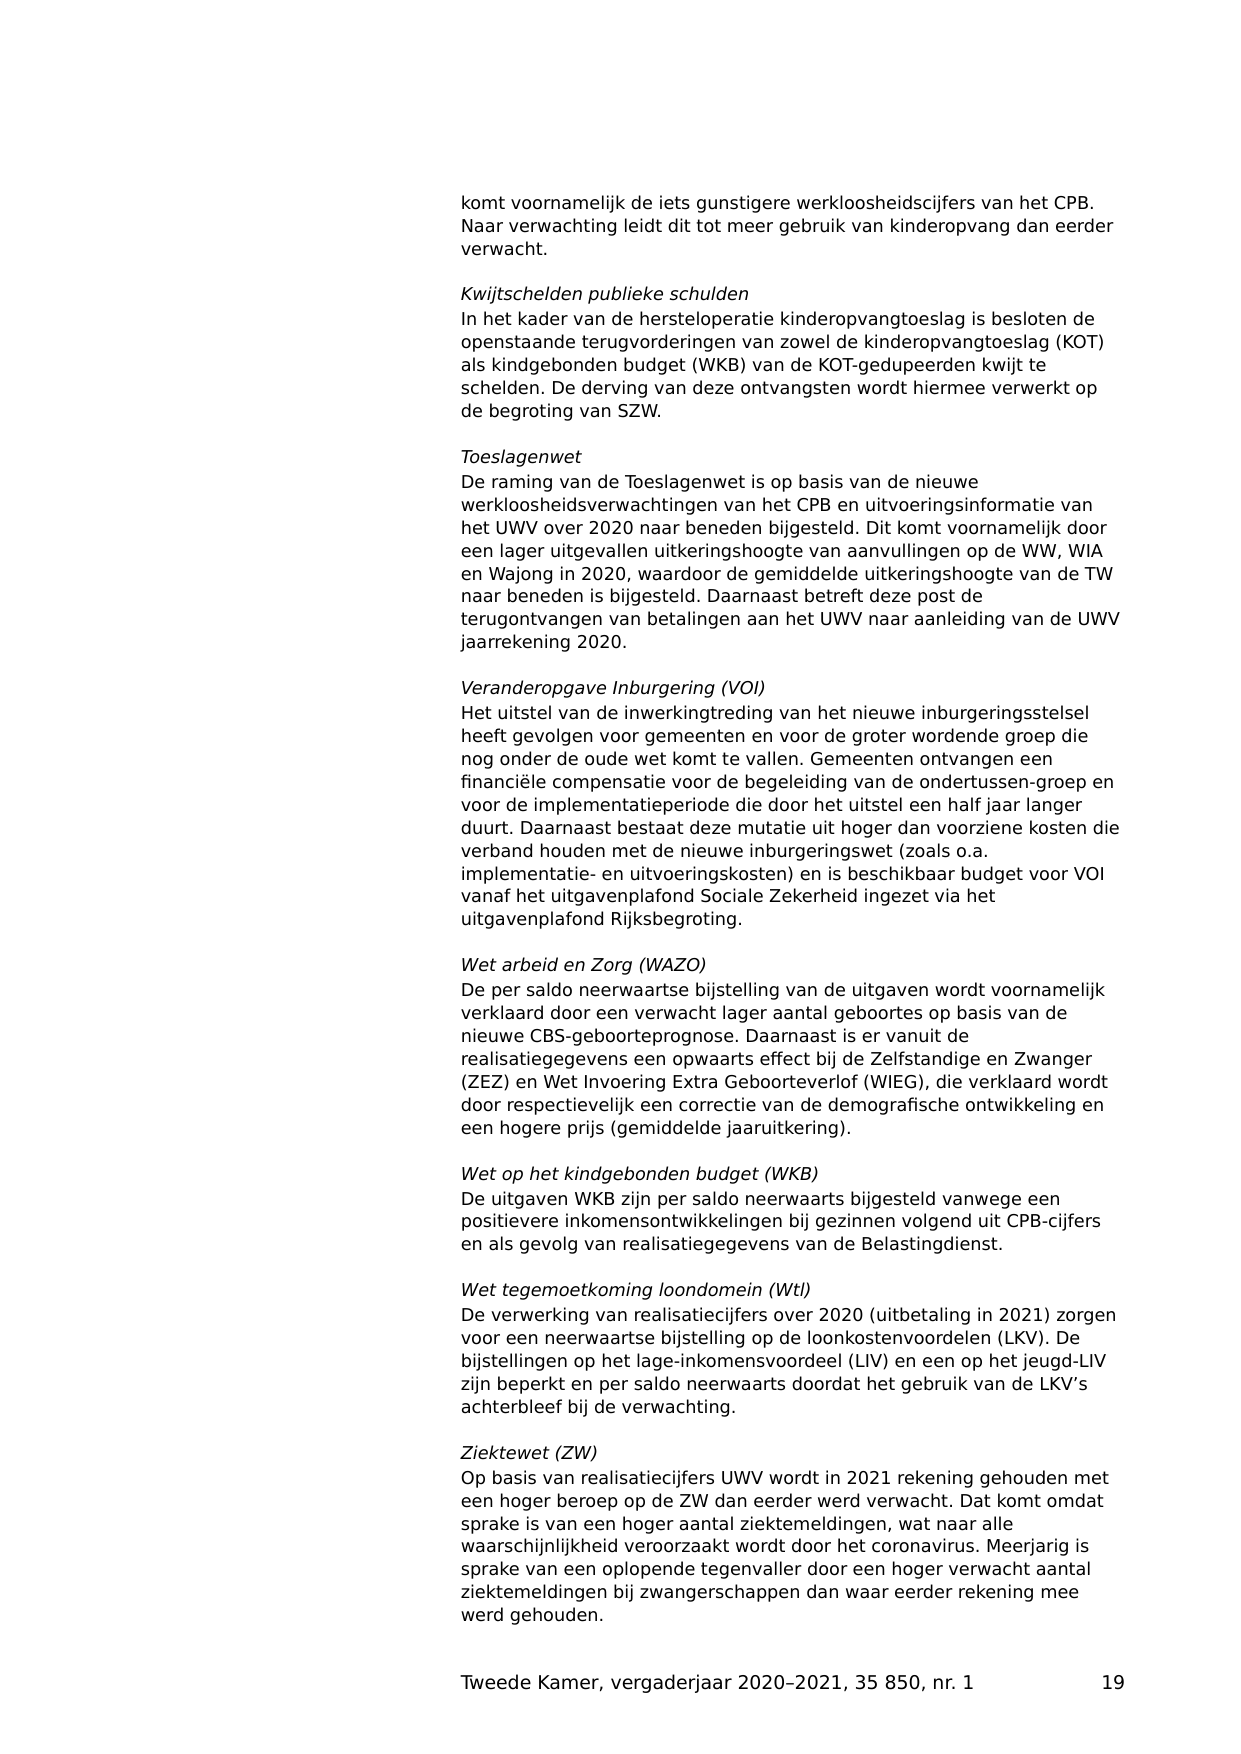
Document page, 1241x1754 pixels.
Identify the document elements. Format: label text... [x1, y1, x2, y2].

text Ziektewet (ZW) [461, 1441, 1125, 1464]
text Toeslagenwet [461, 445, 1125, 468]
text Wet tegemoetkoming loondomein (Wtl) [461, 1278, 1125, 1301]
text In het kader van de hersteloperatie kinderopvangtoeslag is besloten de openstaande terugvorderingen van zowel de kinderopvangtoeslag (KOT) als kindgebonden budget (WKB) van de KOT-gedupeerden kwijt te schelden. De derving van deze ontvangsten wordt hiermee verwerkt op de begroting van SZW. [461, 307, 1125, 422]
text Kwijtschelden publieke schulden [461, 282, 1125, 305]
text Veranderopgave Inburgering (VOI) [461, 676, 1125, 699]
text Wet arbeid en Zorg (WAZO) [461, 953, 1125, 976]
text Op basis van realisatiecijfers UWV wordt in 2021 rekening gehouden met een hoger beroep op de ZW dan eerder werd verwacht. Dat komt omdat sprake is van een hoger aantal ziektemeldingen, wat naar alle waarschijnlijkheid veroorzaakt wordt door het coronavirus. Meerjarig is sprake van een oplopende tegenvaller door een hoger verwacht aantal ziektemeldingen bij zwangerschappen dan waar eerder rekening mee werd gehouden. [461, 1466, 1125, 1626]
text De verwerking van realisatiecijfers over 2020 (uitbetaling in 2021) zorgen voor een neerwaartse bijstelling op de loonkostenvoordelen (LKV). De bijstellingen op het lage-inkomensvoordeel (LIV) en een op het jeugd-LIV zijn beperkt en per saldo neerwaarts doordat het gebruik van de LKV’s achterbleef bij de verwachting. [461, 1303, 1125, 1418]
text Wet op het kindgebonden budget (WKB) [461, 1162, 1125, 1184]
text De per saldo neerwaartse bijstelling van de uitgaven wordt voornamelijk verklaard door een verwacht lager aantal geboortes op basis van de nieuwe CBS-geboorteprognose. Daarnaast is er vanuit de realisatiegegevens een opwaarts effect bij de Zelfstandige en Zwanger (ZEZ) en Wet Invoering Extra Geboorteverlof (WIEG), die verklaard wordt door respectievelijk een correctie van de demografische ontwikkeling en een hogere prijs (gemiddelde jaaruitkering). [461, 978, 1125, 1139]
text komt voornamelijk de iets gunstigere werkloosheidscijfers van het CPB. Naar verwachting leidt dit tot meer gebruik van kinderopvang dan eerder verwacht. [461, 191, 1125, 259]
text De uitgaven WKB zijn per saldo neerwaarts bijgesteld vanwege een positievere inkomensontwikkelingen bij gezinnen volgend uit CPB-cijfers en als gevolg van realisatiegegevens van de Belastingdienst. [461, 1187, 1125, 1255]
text Het uitstel van de inwerkingtreding van het nieuwe inburgeringsstelsel heeft gevolgen voor gemeenten en voor de groter wordende groep die nog onder de oude wet komt te vallen. Gemeenten ontvangen een financiële compensatie voor de begeleiding van de ondertussen-groep en voor de implementatieperiode die door het uitstel een half jaar langer duurt. Daarnaast bestaat deze mutatie uit hoger dan voorziene kosten die verband houden met de nieuwe inburgeringswet (zoals o.a. implementatie- en uitvoeringskosten) en is beschikbaar budget voor VOI vanaf het uitgavenplafond Sociale Zekerheid ingezet via het uitgavenplafond Rijksbegroting. [461, 701, 1125, 930]
text De raming van de Toeslagenwet is op basis van de nieuwe werkloosheidsverwachtingen van het CPB en uitvoeringsinformatie van het UWV over 2020 naar beneden bijgesteld. Dit komt voornamelijk door een lager uitgevallen uitkeringshoogte van aanvullingen op de WW, WIA en Wajong in 2020, waardoor de gemiddelde uitkeringshoogte van de TW naar beneden is bijgesteld. Daarnaast betreft deze post de terugontvangen van betalingen aan het UWV naar aanleiding van de UWV jaarrekening 2020. [461, 470, 1125, 653]
